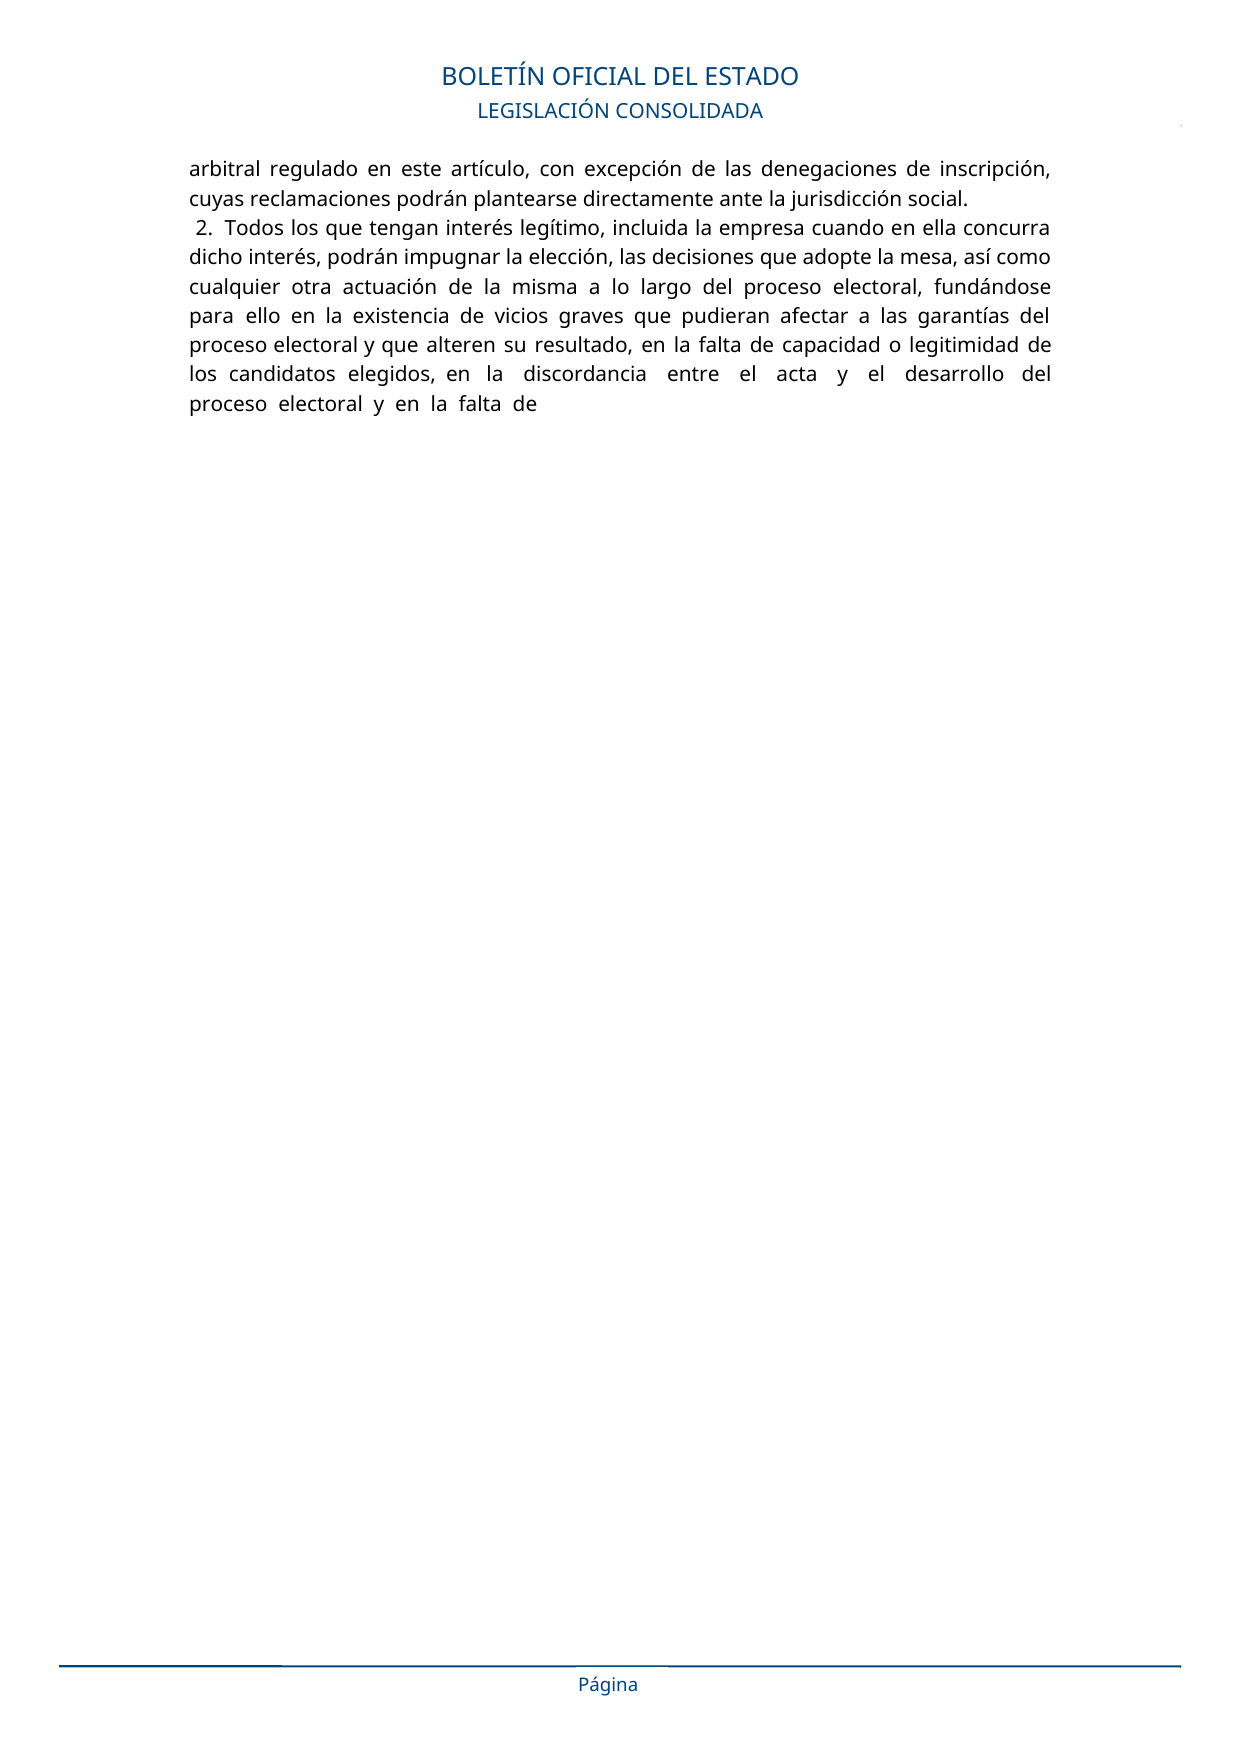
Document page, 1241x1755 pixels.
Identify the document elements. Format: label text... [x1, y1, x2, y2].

list Todos los que tengan interés legítimo, incluida la empresa cuando en ella concurra dicho interés, podrán impugnar la elección, las decisiones que adopte la mesa, así como cualquier otra actuación de la misma a lo largo del proceso electoral, fundándose para ello en la existencia de vicios graves que pudieran afectar a las garantías del proceso electoral y que alteren su resultado, en la falta de capacidad o legitimidad de los candidatos elegidos, en la discordancia entre el acta y el desarrollo del proceso electoral y en la falta de [160, 213, 1052, 417]
list arbitral regulado en este artículo, con excepción de las denegaciones de inscripción, cuyas reclamaciones podrán plantearse directamente ante la jurisdicción social. [160, 154, 1052, 212]
